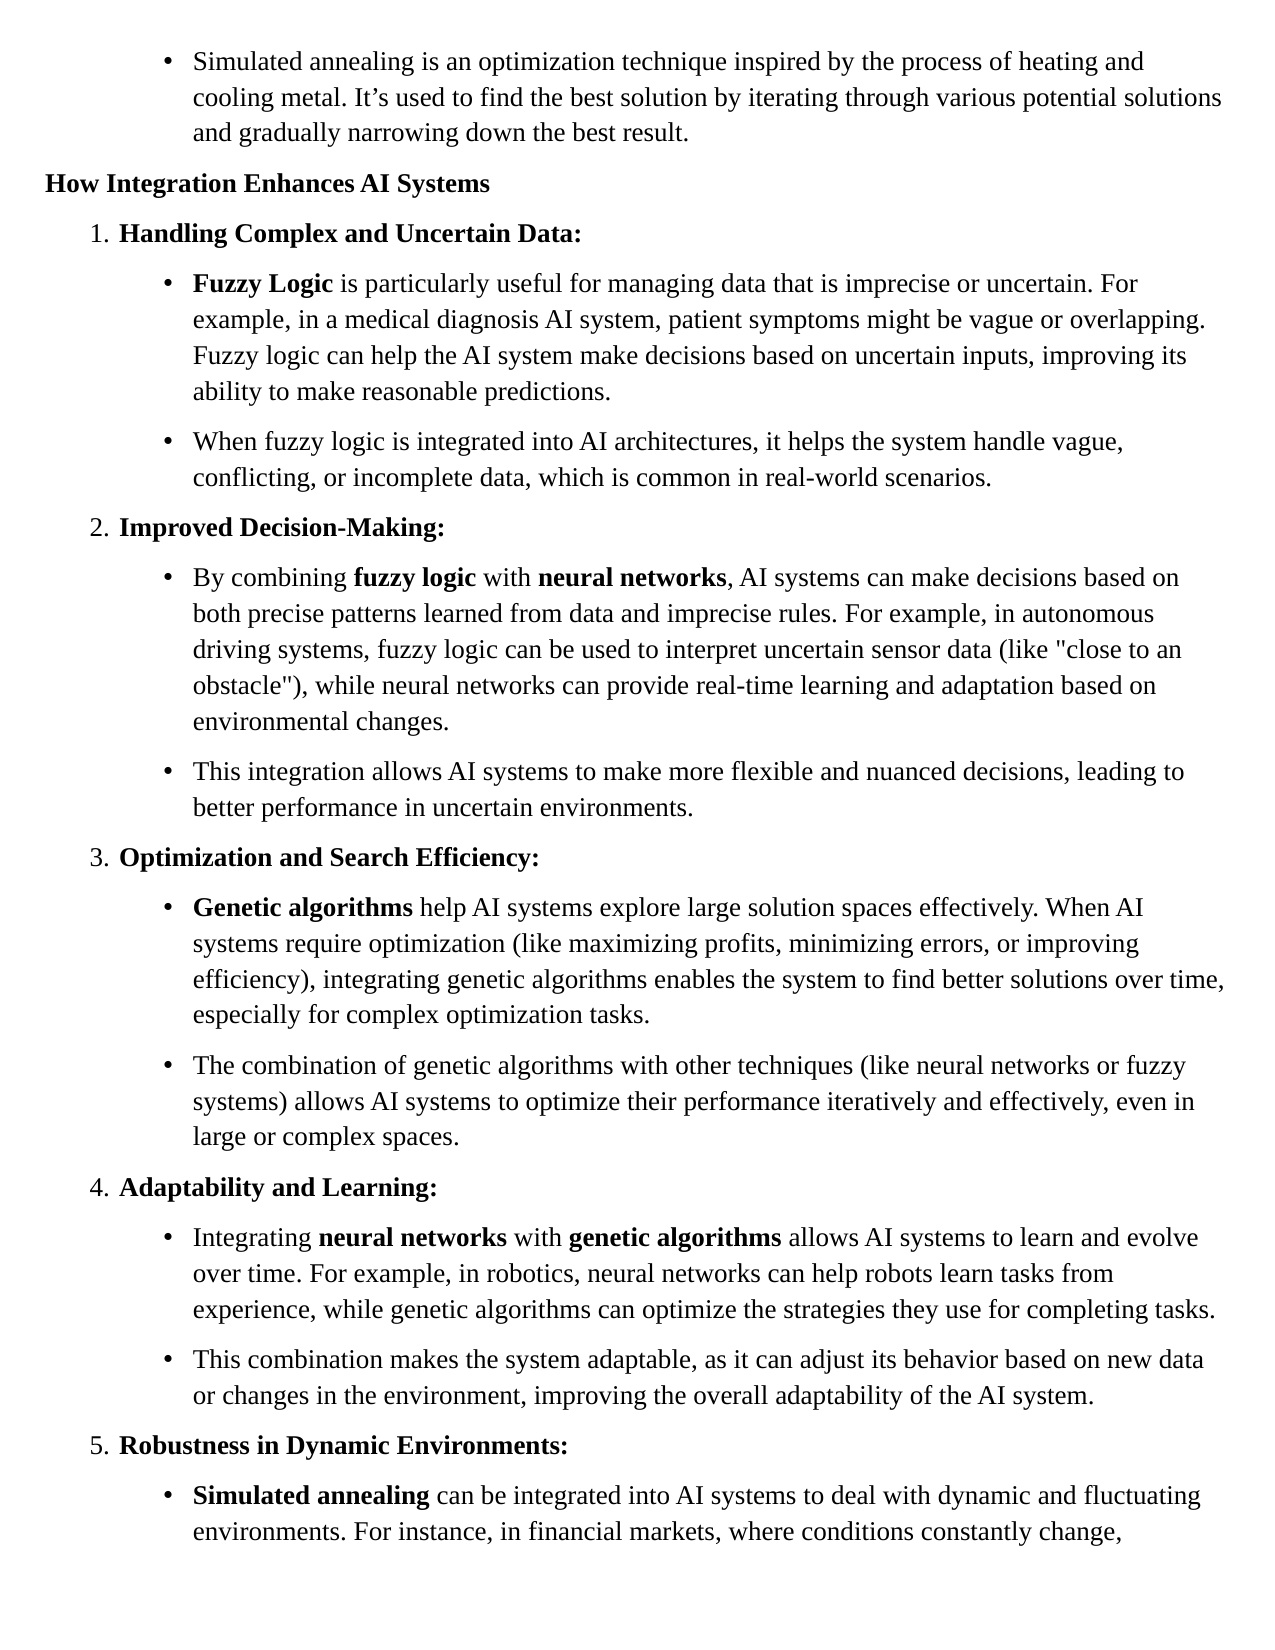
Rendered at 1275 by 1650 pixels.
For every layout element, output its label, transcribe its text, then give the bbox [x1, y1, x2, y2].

list Handling Complex and Uncertain Data: [89, 217, 1230, 248]
list Adaptability and Learning: [89, 1171, 1230, 1202]
subtitle How Integration Enhances AI Systems [45, 167, 1230, 198]
list This combination makes the system adaptable, as it can adjust its behavior based on new data or changes in the environment, improving the overall adaptability of the AI system. [163, 1343, 1230, 1410]
list Robustness in Dynamic Environments: [89, 1429, 1230, 1460]
list This integration allows AI systems to make more flexible and nuanced decisions, leading to better performance in uncertain environments. [163, 755, 1230, 822]
list Fuzzy Logic is particularly useful for managing data that is imprecise or uncertain. For example, in a medical diagnosis AI system, patient symptoms might be vague or overlapping. Fuzzy logic can help the AI system make decisions based on uncertain inputs, improving its ability to make reasonable predictions. [163, 267, 1230, 406]
list Optimization and Search Efficiency: [89, 841, 1230, 872]
list Simulated annealing can be integrated into AI systems to deal with dynamic and fluctuating environments. For instance, in financial markets, where conditions constantly change, [163, 1479, 1230, 1546]
list Improved Decision-Making: [89, 511, 1230, 542]
list The combination of genetic algorithms with other techniques (like neural networks or fuzzy systems) allows AI systems to optimize their performance iteratively and effectively, even in large or complex spaces. [163, 1049, 1230, 1152]
list By combining fuzzy logic with neural networks, AI systems can make decisions based on both precise patterns learned from data and imprecise rules. For example, in autonomous driving systems, fuzzy logic can be used to interpret uncertain sensor data (like "close to an obstacle"), while neural networks can provide real-time learning and adaptation based on environmental changes. [163, 562, 1230, 736]
list When fuzzy logic is integrated into AI architectures, it helps the system handle vague, conflicting, or incomplete data, which is common in real-world scenarios. [163, 425, 1230, 492]
list Genetic algorithms help AI systems explore large solution spaces effectively. When AI systems require optimization (like maximizing profits, minimizing errors, or improving efficiency), integrating genetic algorithms enables the system to find better solutions over time, especially for complex optimization tasks. [163, 891, 1230, 1030]
list Integrating neural networks with genetic algorithms allows AI systems to learn and evolve over time. For example, in robotics, neural networks can help robots learn tasks from experience, while genetic algorithms can optimize the strategies they use for completing tasks. [163, 1221, 1230, 1324]
list Simulated annealing is an optimization technique inspired by the process of heating and cooling metal. It’s used to find the best solution by iterating through various potential solutions and gradually narrowing down the best result. [163, 45, 1230, 148]
